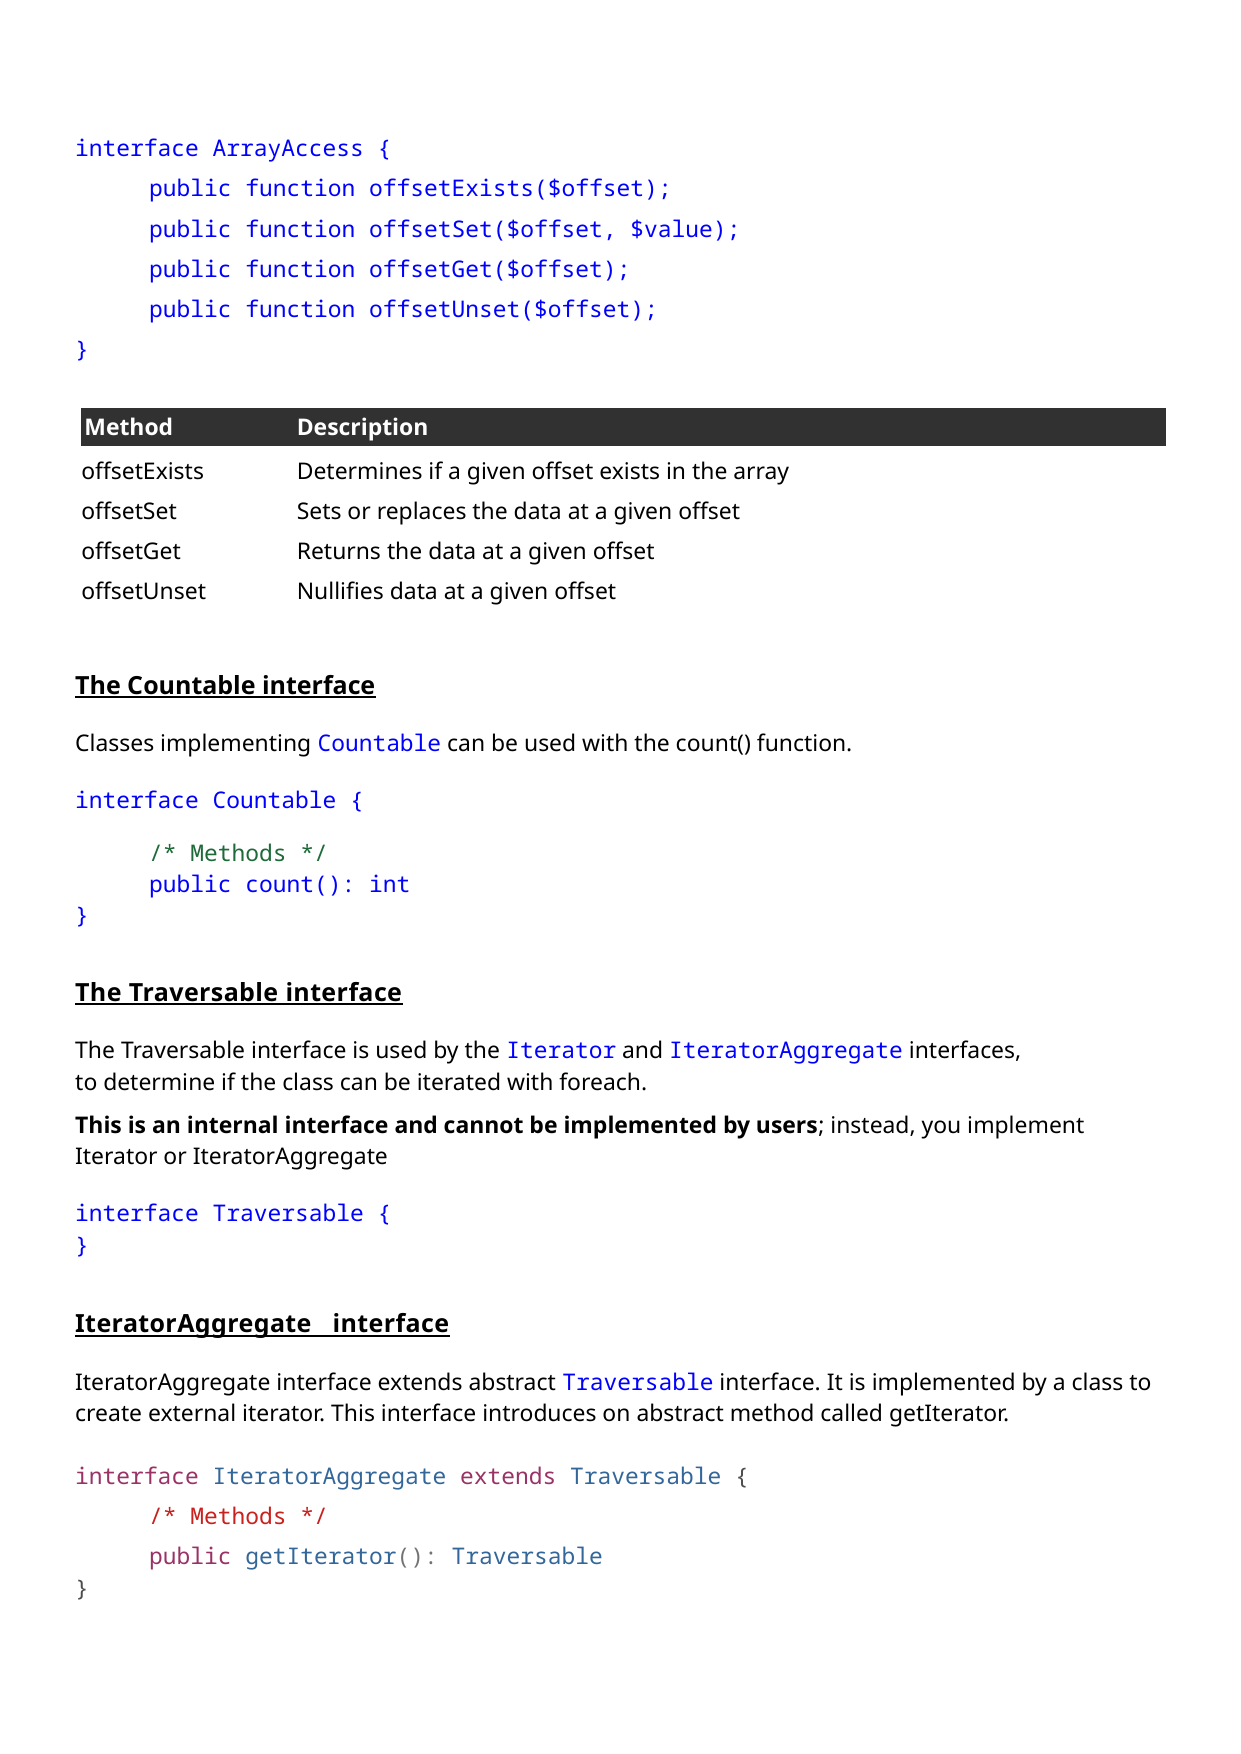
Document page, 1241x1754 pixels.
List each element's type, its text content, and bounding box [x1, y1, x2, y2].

text The Traversable interface [75, 974, 1166, 1008]
text offsetSet Sets or replaces the data at a given offset [81, 495, 1166, 526]
text public function offsetUnset($offset); [149, 293, 1166, 324]
text This is an internal interface and cannot be implemented by users; instead, you implement Iterator or IteratorAggregate [75, 1109, 1166, 1171]
text } [75, 1229, 1166, 1260]
text offsetGet Returns the data at a given offset [81, 535, 1166, 566]
text public count(): int [75, 868, 1166, 899]
text } [75, 899, 1166, 931]
text IteratorAggregate interface extends abstract Traversable interface. It is implemented by a class to create external iterator. This interface introduces on abstract method called getIterator. [75, 1366, 1166, 1429]
text /* Methods */ [75, 837, 1166, 868]
text } [75, 1572, 1166, 1603]
text interface IteratorAggregate extends Traversable { [75, 1460, 1166, 1491]
text interface Traversable { [75, 1197, 1166, 1229]
text offsetExists Determines if a given offset exists in the array [81, 454, 1166, 486]
text } [75, 333, 1166, 364]
text public function offsetSet($offset, $value); [149, 213, 1166, 244]
subtitle IteratorAggregate interface [75, 1306, 1166, 1340]
text public function offsetGet($offset); [149, 253, 1166, 284]
text The Traversable interface is used by the Iterator and IteratorAggregate interfaces, [75, 1034, 1166, 1066]
text interface Countable { [75, 784, 1166, 816]
text /* Methods */ [75, 1500, 1166, 1531]
text public function offsetExists($offset); [149, 172, 1166, 204]
text to determine if the class can be iterated with foreach. [75, 1066, 1166, 1097]
text interface ArrayAccess { [75, 132, 1166, 163]
text Classes implementing Countable can be used with the count() function. [75, 727, 1166, 758]
text offsetUnset Nullifies data at a given offset [81, 575, 1166, 606]
subtitle The Countable interface [75, 667, 1166, 701]
text public getIterator(): Traversable [75, 1540, 1166, 1572]
text Method Description [81, 408, 1166, 446]
